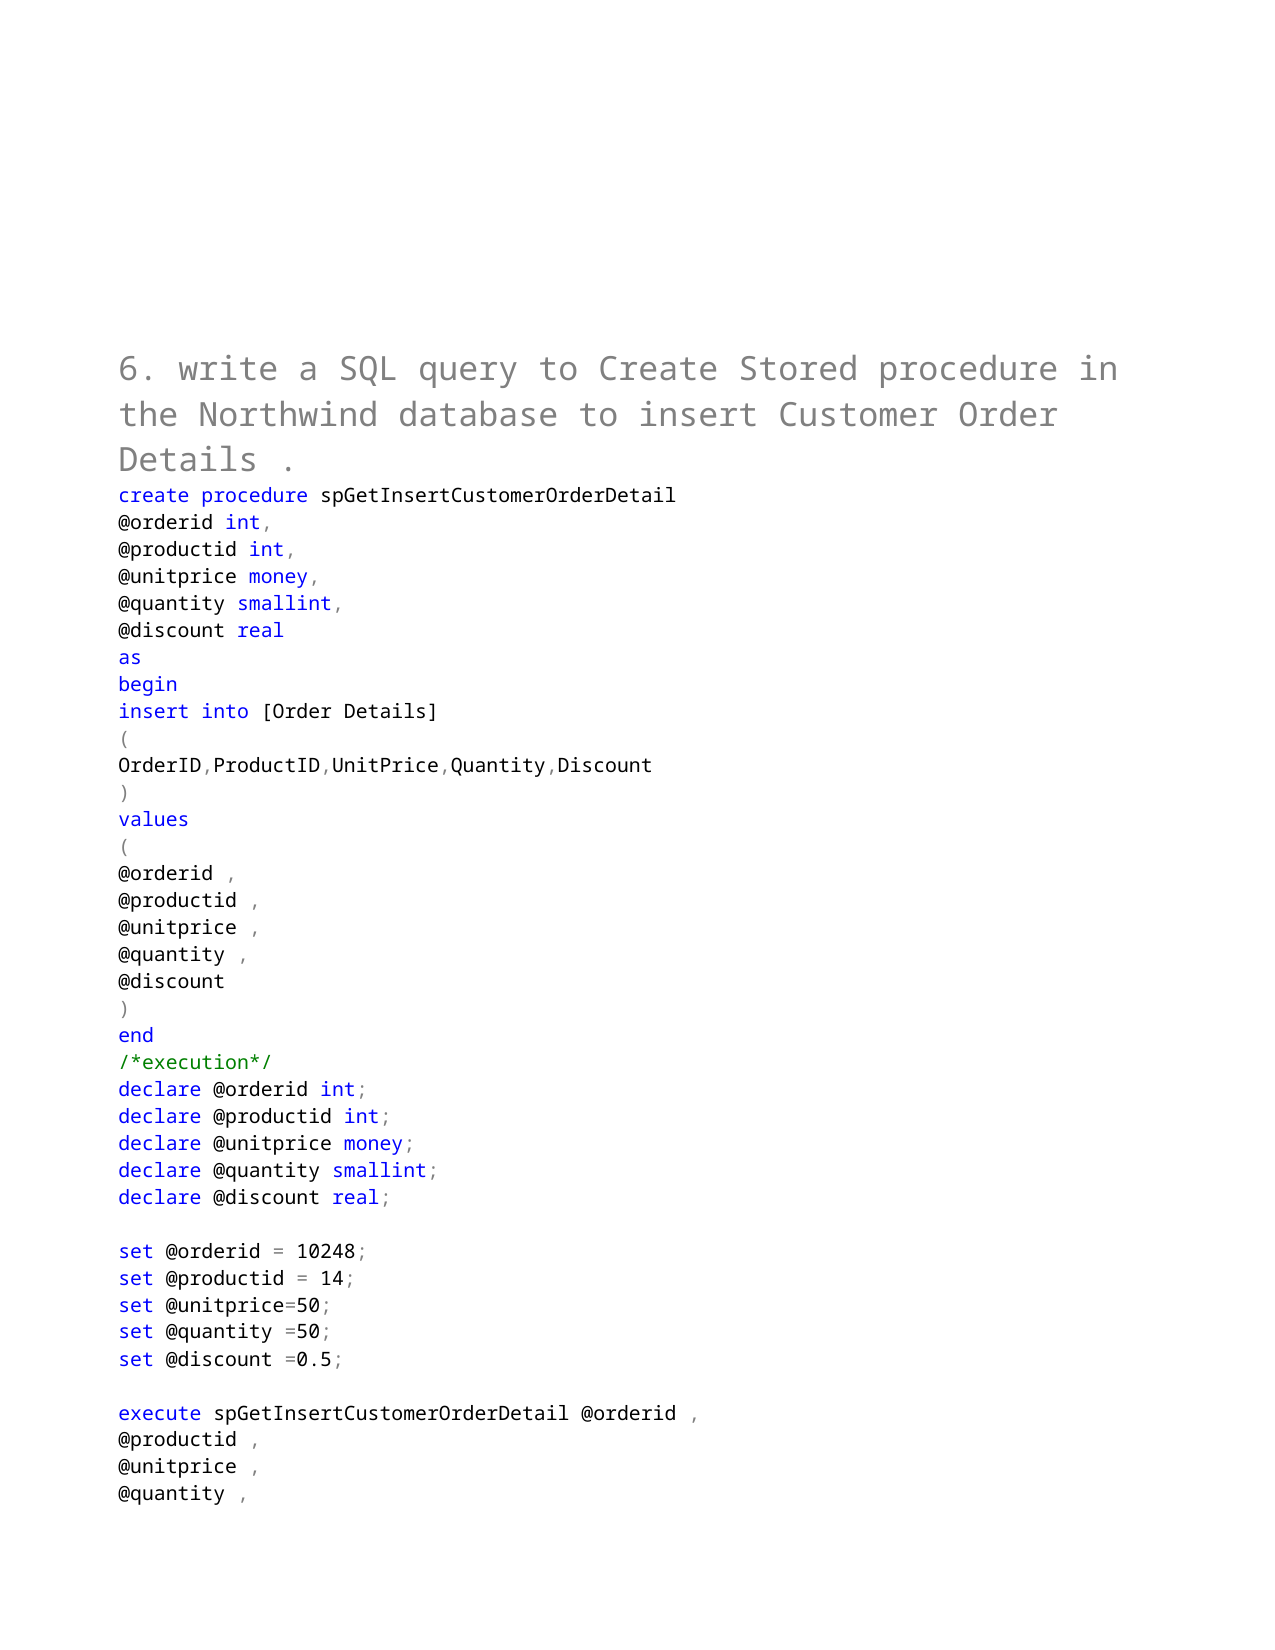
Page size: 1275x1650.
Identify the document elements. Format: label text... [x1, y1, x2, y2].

text declare @unitprice money; [118, 1129, 1157, 1156]
text as [118, 643, 1157, 670]
text declare @quantity smallint; [118, 1156, 1157, 1183]
text set @discount =0.5; [118, 1345, 1157, 1372]
text @unitprice , [118, 1453, 1157, 1480]
text @productid , [118, 1426, 1157, 1453]
text @discount [118, 967, 1157, 994]
text declare @productid int; [118, 1102, 1157, 1129]
text execute spGetInsertCustomerOrderDetail @orderid , [118, 1399, 1157, 1426]
text @orderid , [118, 859, 1157, 886]
text create procedure spGetInsertCustomerOrderDetail [118, 481, 1157, 508]
text @quantity , [118, 1480, 1157, 1507]
text @discount real [118, 616, 1157, 643]
text @productid , [118, 886, 1157, 913]
text /*execution*/ [118, 1048, 1157, 1075]
text set @quantity =50; [118, 1318, 1157, 1345]
text ( [118, 724, 1157, 751]
text @unitprice , [118, 913, 1157, 940]
text @orderid int, [118, 508, 1157, 535]
text @quantity smallint, [118, 589, 1157, 616]
text declare @orderid int; [118, 1075, 1157, 1102]
text declare @discount real; [118, 1183, 1157, 1210]
text @quantity , [118, 940, 1157, 967]
text ) [118, 994, 1157, 1021]
text OrderID,ProductID,UnitPrice,Quantity,Discount [118, 751, 1157, 778]
text set @unitprice=50; [118, 1291, 1157, 1318]
text set @productid = 14; [118, 1264, 1157, 1291]
text set @orderid = 10248; [118, 1237, 1157, 1264]
text insert into [Order Details] [118, 697, 1157, 724]
text @unitprice money, [118, 562, 1157, 589]
text ( [118, 832, 1157, 859]
text end [118, 1021, 1157, 1048]
text values [118, 805, 1157, 832]
text @productid int, [118, 535, 1157, 562]
text ) [118, 778, 1157, 805]
text begin [118, 670, 1157, 697]
text 6. write a SQL query to Create Stored procedure in the Northwind database to insert Customer Order Details . [118, 345, 1157, 481]
